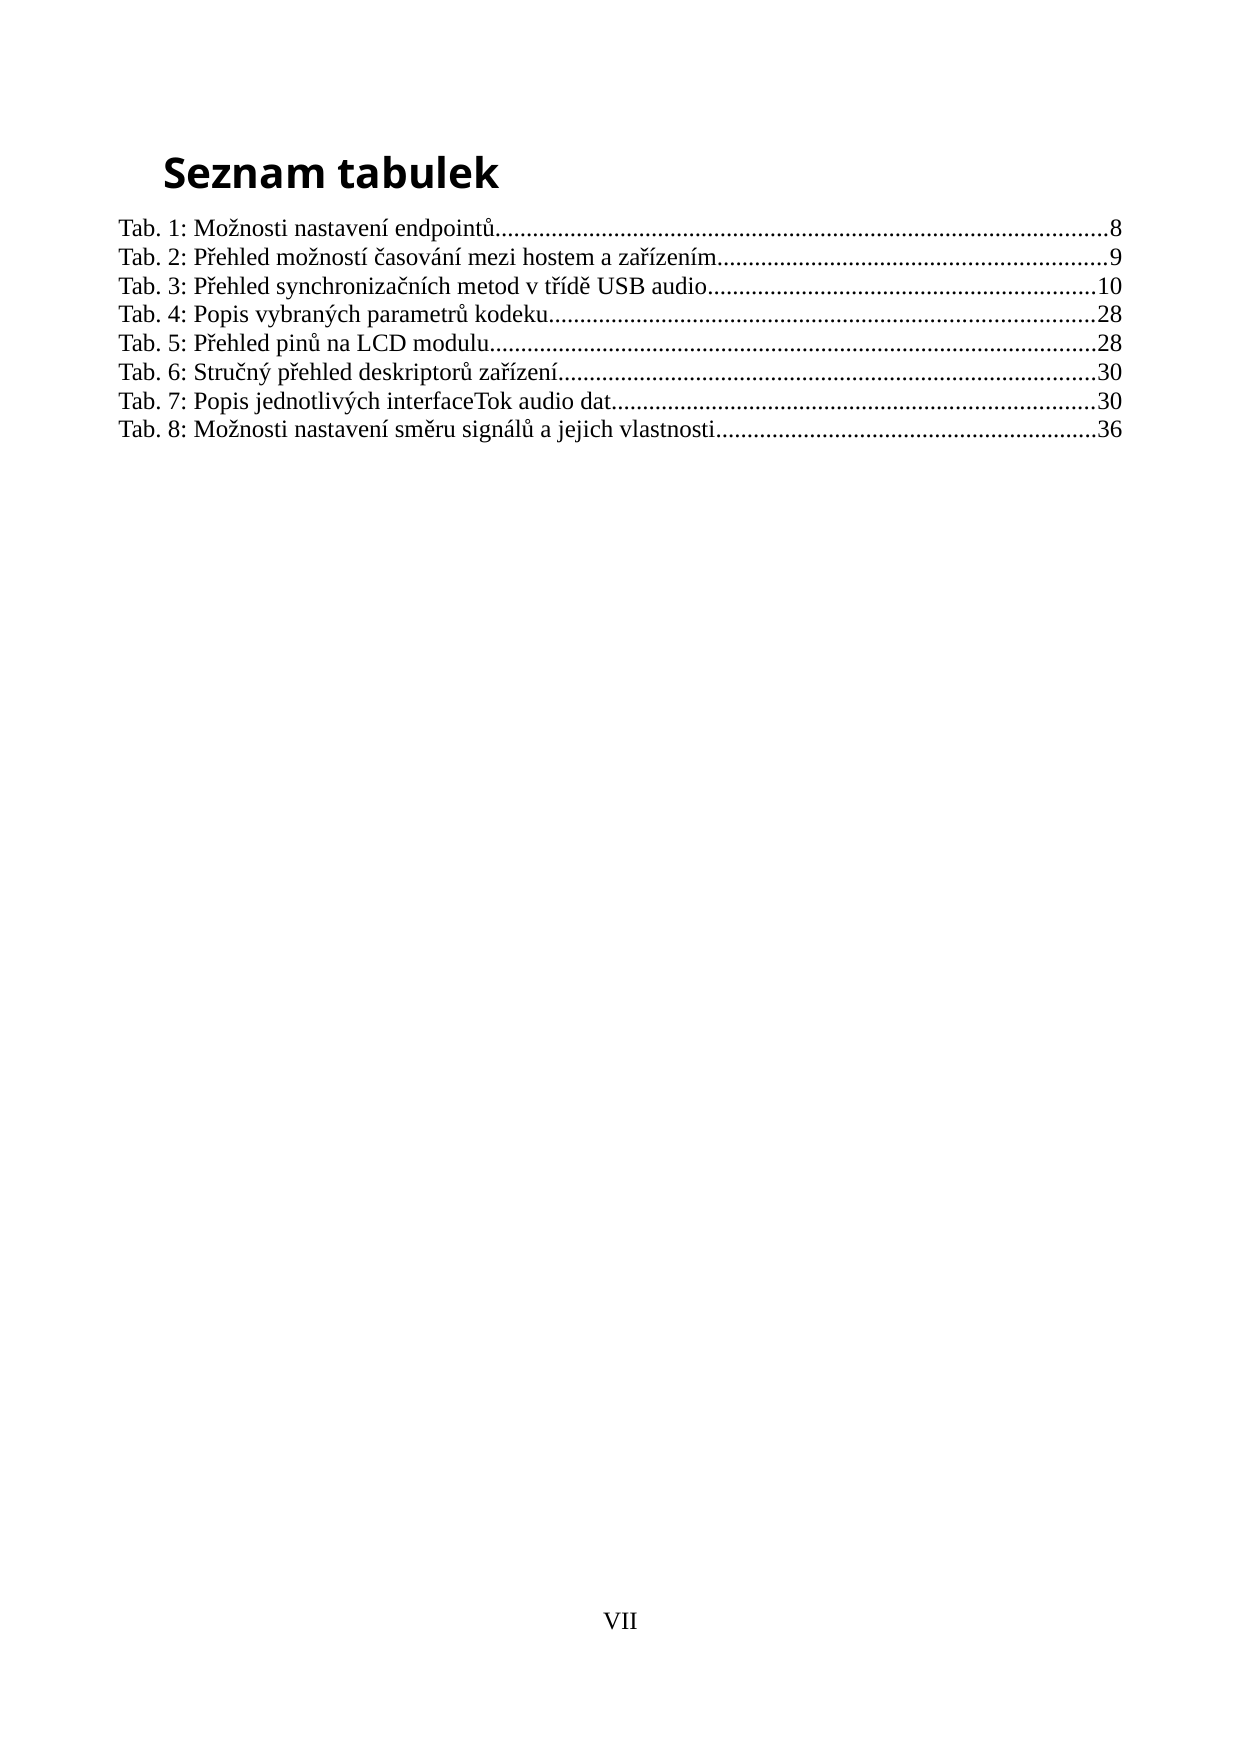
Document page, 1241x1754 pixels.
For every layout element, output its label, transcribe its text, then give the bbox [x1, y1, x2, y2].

text Tab. 8: Možnosti nastavení směru signálů a jejich vlastnosti 36 [118, 414, 1122, 443]
text Tab. 7: Popis jednotlivých interfaceTok audio dat 30 [118, 386, 1122, 414]
text Tab. 4: Popis vybraných parametrů kodeku 28 [118, 299, 1122, 328]
text Tab. 1: Možnosti nastavení endpointů 8 [118, 213, 1122, 242]
subtitle Seznam tabulek [118, 143, 1122, 201]
text Tab. 6: Stručný přehled deskriptorů zařízení 30 [118, 357, 1122, 386]
text Tab. 3: Přehled synchronizačních metod v třídě USB audio 10 [118, 271, 1122, 299]
text Tab. 5: Přehled pinů na LCD modulu 28 [118, 328, 1122, 357]
text Tab. 2: Přehled možností časování mezi hostem a zařízením 9 [118, 242, 1122, 271]
